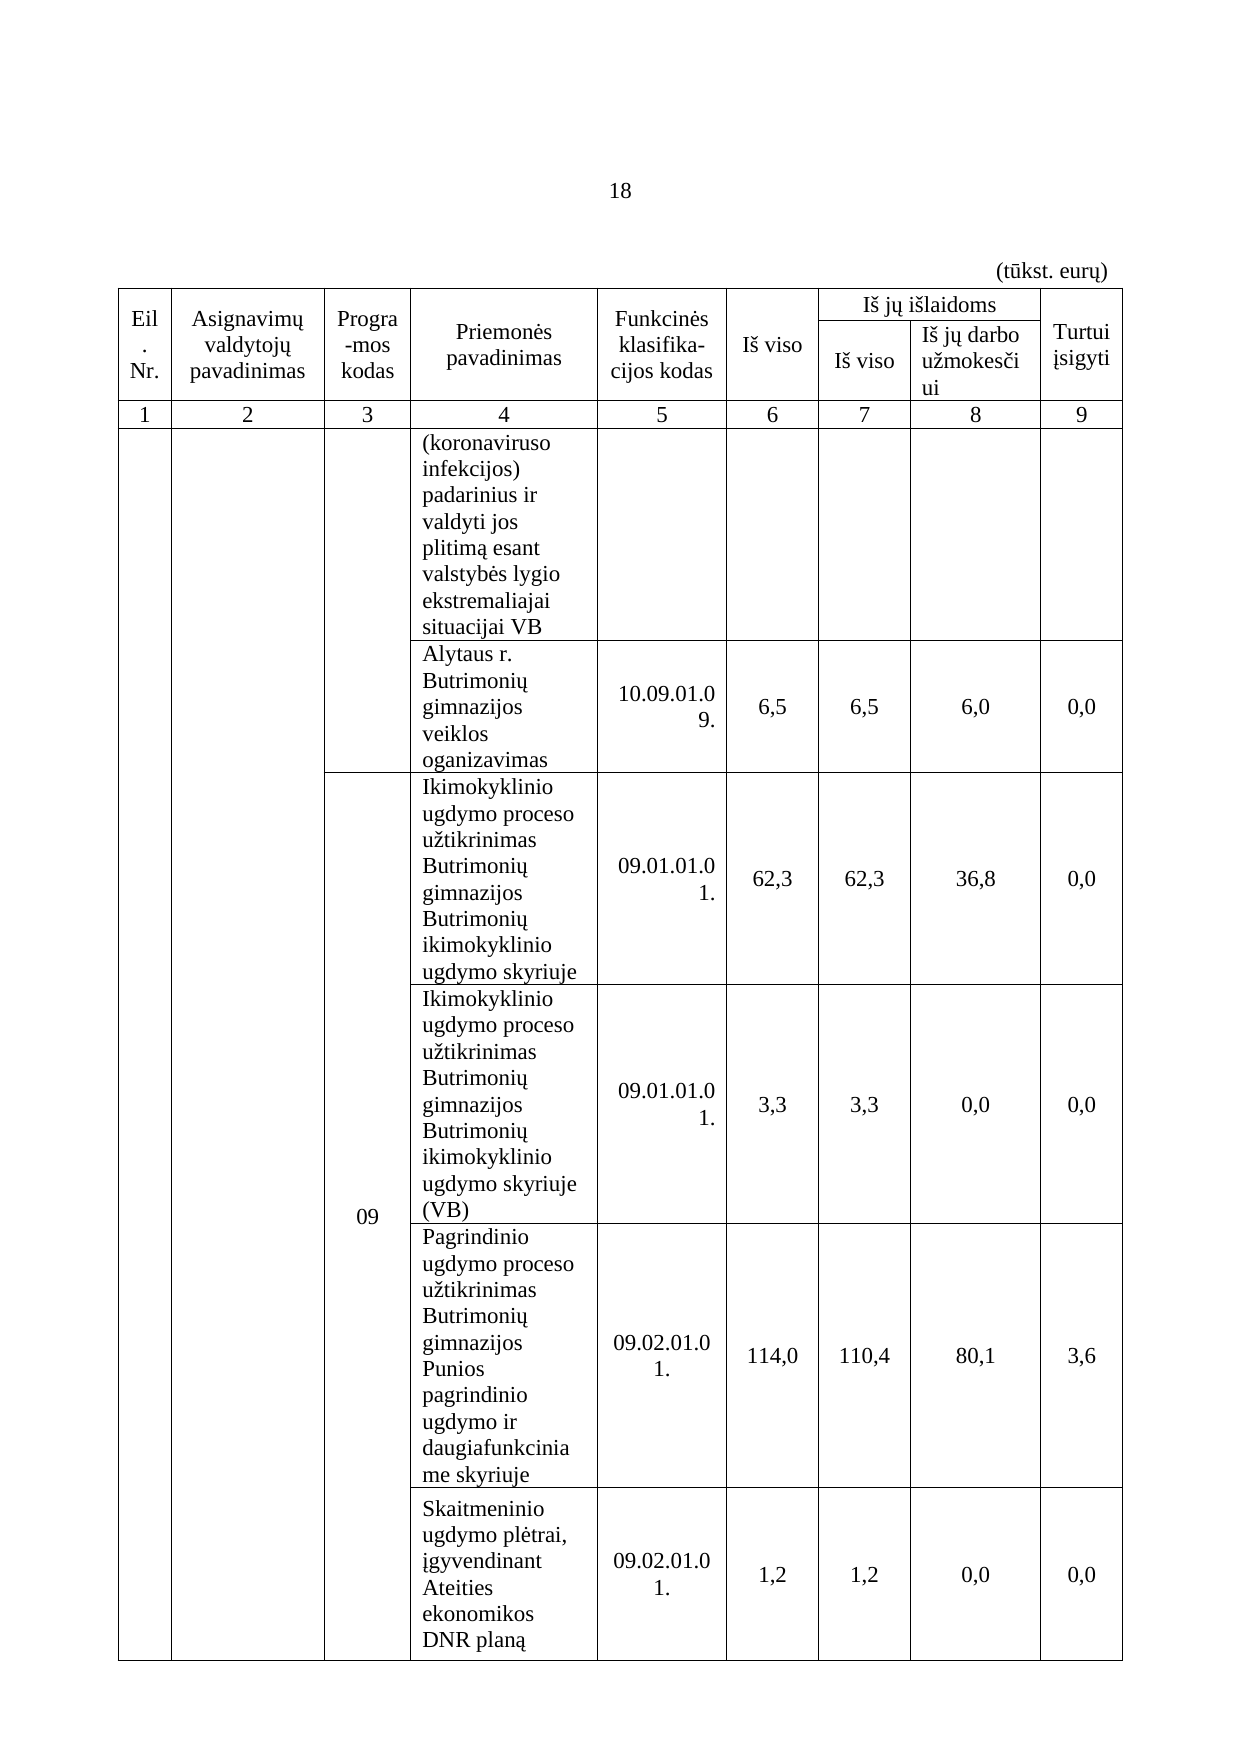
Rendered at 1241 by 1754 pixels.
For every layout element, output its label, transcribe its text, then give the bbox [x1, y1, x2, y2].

table_cell Priemonės pavadinimas [411, 289, 597, 400]
table_header [171, 253, 324, 288]
table_cell [727, 429, 818, 639]
table_cell 3,3 [819, 985, 910, 1222]
table_cell 6 [727, 401, 818, 428]
table_cell [172, 429, 324, 1660]
table_cell 1 [119, 401, 171, 428]
table_cell 9 [1041, 401, 1122, 428]
table_cell 62,3 [819, 773, 910, 984]
table_cell 0,0 [1041, 985, 1122, 1222]
table_cell Progra-mos kodas [325, 289, 410, 400]
table_cell [1041, 429, 1122, 639]
table_cell [911, 429, 1040, 639]
table_cell 3,6 [1041, 1224, 1122, 1487]
table_cell 4 [411, 401, 597, 428]
table_cell Iš viso [819, 321, 910, 400]
table_cell 0,0 [911, 985, 1040, 1222]
table_header [324, 253, 411, 288]
table_cell 6,5 [727, 641, 818, 772]
table_header [118, 253, 171, 288]
table_cell 110,4 [819, 1224, 910, 1487]
table_cell 09 [325, 773, 410, 1660]
table_cell 09.02.01.01. [598, 1488, 726, 1660]
table_cell Iš jų išlaidoms [819, 289, 1040, 320]
table_cell 10.09.01.09. [598, 641, 726, 772]
table_cell 62,3 [727, 773, 818, 984]
table_cell 2 [172, 401, 324, 428]
table_cell 8 [911, 401, 1040, 428]
table_cell Funkcinės klasifika-cijos kodas [598, 289, 726, 400]
table_cell 0,0 [1041, 641, 1122, 772]
table_header (tūkst. eurų) [910, 253, 1122, 288]
table_cell 3,3 [727, 985, 818, 1222]
table_cell 7 [819, 401, 910, 428]
table_cell 36,8 [911, 773, 1040, 984]
table_header [726, 253, 818, 288]
table_cell Skaitmeninio ugdymo plėtrai, įgyvendinant Ateities ekonomikos DNR planą [411, 1488, 597, 1660]
table_cell Turtui įsigyti [1041, 289, 1122, 400]
table_cell 0,0 [1041, 773, 1122, 984]
table_cell 0,0 [1041, 1488, 1122, 1660]
table_cell Iš jų darbo užmokesčiui [911, 321, 1040, 400]
table_cell Iš viso [727, 289, 818, 400]
table_cell [819, 429, 910, 639]
table_cell [325, 429, 410, 772]
table_cell [119, 429, 171, 1660]
table_cell 6,0 [911, 641, 1040, 772]
table_cell 80,1 [911, 1224, 1040, 1487]
table_cell Pagrindinio ugdymo proceso užtikrinimas Butrimonių gimnazijos Punios pagrindinio ugdymo ir daugiafunkciniame skyriuje [411, 1224, 597, 1487]
table_header [818, 253, 910, 288]
table_cell 09.01.01.01. [598, 985, 726, 1222]
table_cell 6,5 [819, 641, 910, 772]
table_header [411, 253, 597, 288]
table_cell 1,2 [727, 1488, 818, 1660]
table_cell Ikimokyklinio ugdymo proceso užtikrinimas Butrimonių gimnazijos Butrimonių ikimokyklinio ugdymo skyriuje (VB) [411, 985, 597, 1222]
table_cell 09.02.01.01. [598, 1224, 726, 1487]
table_cell 1,2 [819, 1488, 910, 1660]
table_cell Alytaus r. Butrimonių gimnazijos veiklos oganizavimas [411, 641, 597, 772]
table_header [597, 253, 726, 288]
table_cell 3 [325, 401, 410, 428]
table_cell (koronaviruso infekcijos) padarinius ir valdyti jos plitimą esant valstybės lygio ekstremaliajai situacijai VB [411, 429, 597, 639]
table_cell 114,0 [727, 1224, 818, 1487]
table_cell Eil. Nr. [119, 289, 171, 400]
table_cell 0,0 [911, 1488, 1040, 1660]
table_cell [598, 429, 726, 639]
table_cell 5 [598, 401, 726, 428]
table_cell 09.01.01.01. [598, 773, 726, 984]
table_cell Ikimokyklinio ugdymo proceso užtikrinimas Butrimonių gimnazijos Butrimonių ikimokyklinio ugdymo skyriuje [411, 773, 597, 984]
table_cell Asignavimų valdytojų pavadinimas [172, 289, 324, 400]
